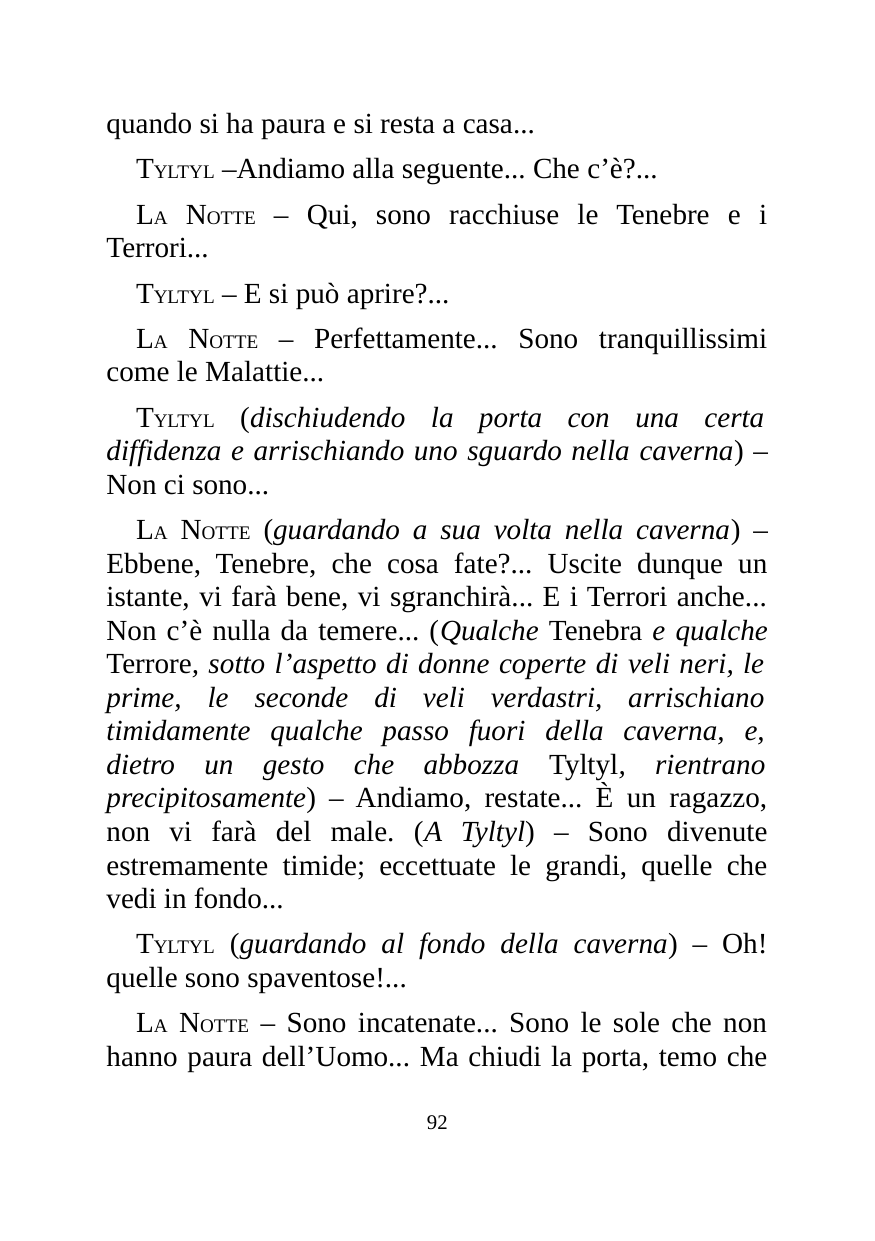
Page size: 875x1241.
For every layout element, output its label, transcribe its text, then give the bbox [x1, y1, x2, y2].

text La Notte (guardando a sua volta nella caverna) – Ebbene, Tenebre, che cosa fate?... Uscite dunque un istante, vi farà bene, vi sgranchirà... E i Terrori anche... Non c’è nulla da temere... (Qualche Tenebra e qualche Terrore, sotto l’aspetto di donne coperte di veli neri, le prime, le seconde di veli verdastri, arrischiano timidamente qualche passo fuori della caverna, e, dietro un gesto che abbozza Tyltyl, rientrano precipitosamente) – Andiamo, restate... È un ragazzo, non vi farà del male. (A Tyltyl) – Sono divenute estremamente timide; eccettuate le grandi, quelle che vedi in fondo... [106, 512, 768, 915]
text Tyltyl –Andiamo alla seguente... Che c’è?... [106, 152, 768, 185]
text La Notte – Perfettamente... Sono tranquillissimi come le Malattie... [106, 321, 768, 388]
text La Notte – Sono incatenate... Sono le sole che non hanno paura dell’Uomo... Ma chiudi la porta, temo che [106, 1005, 768, 1072]
text Tyltyl (guardando al fondo della caverna) – Oh! quelle sono spaventose!... [106, 927, 768, 994]
text Tyltyl – E si può aprire?... [106, 276, 768, 309]
text Tyltyl (dischiudendo la porta con una certa diffidenza e arrischiando uno sguardo nella caverna) – Non ci sono... [106, 400, 768, 501]
text quando si ha paura e si resta a casa... [106, 106, 768, 140]
text La Notte – Qui, sono racchiuse le Tenebre e i Terrori... [106, 197, 768, 264]
